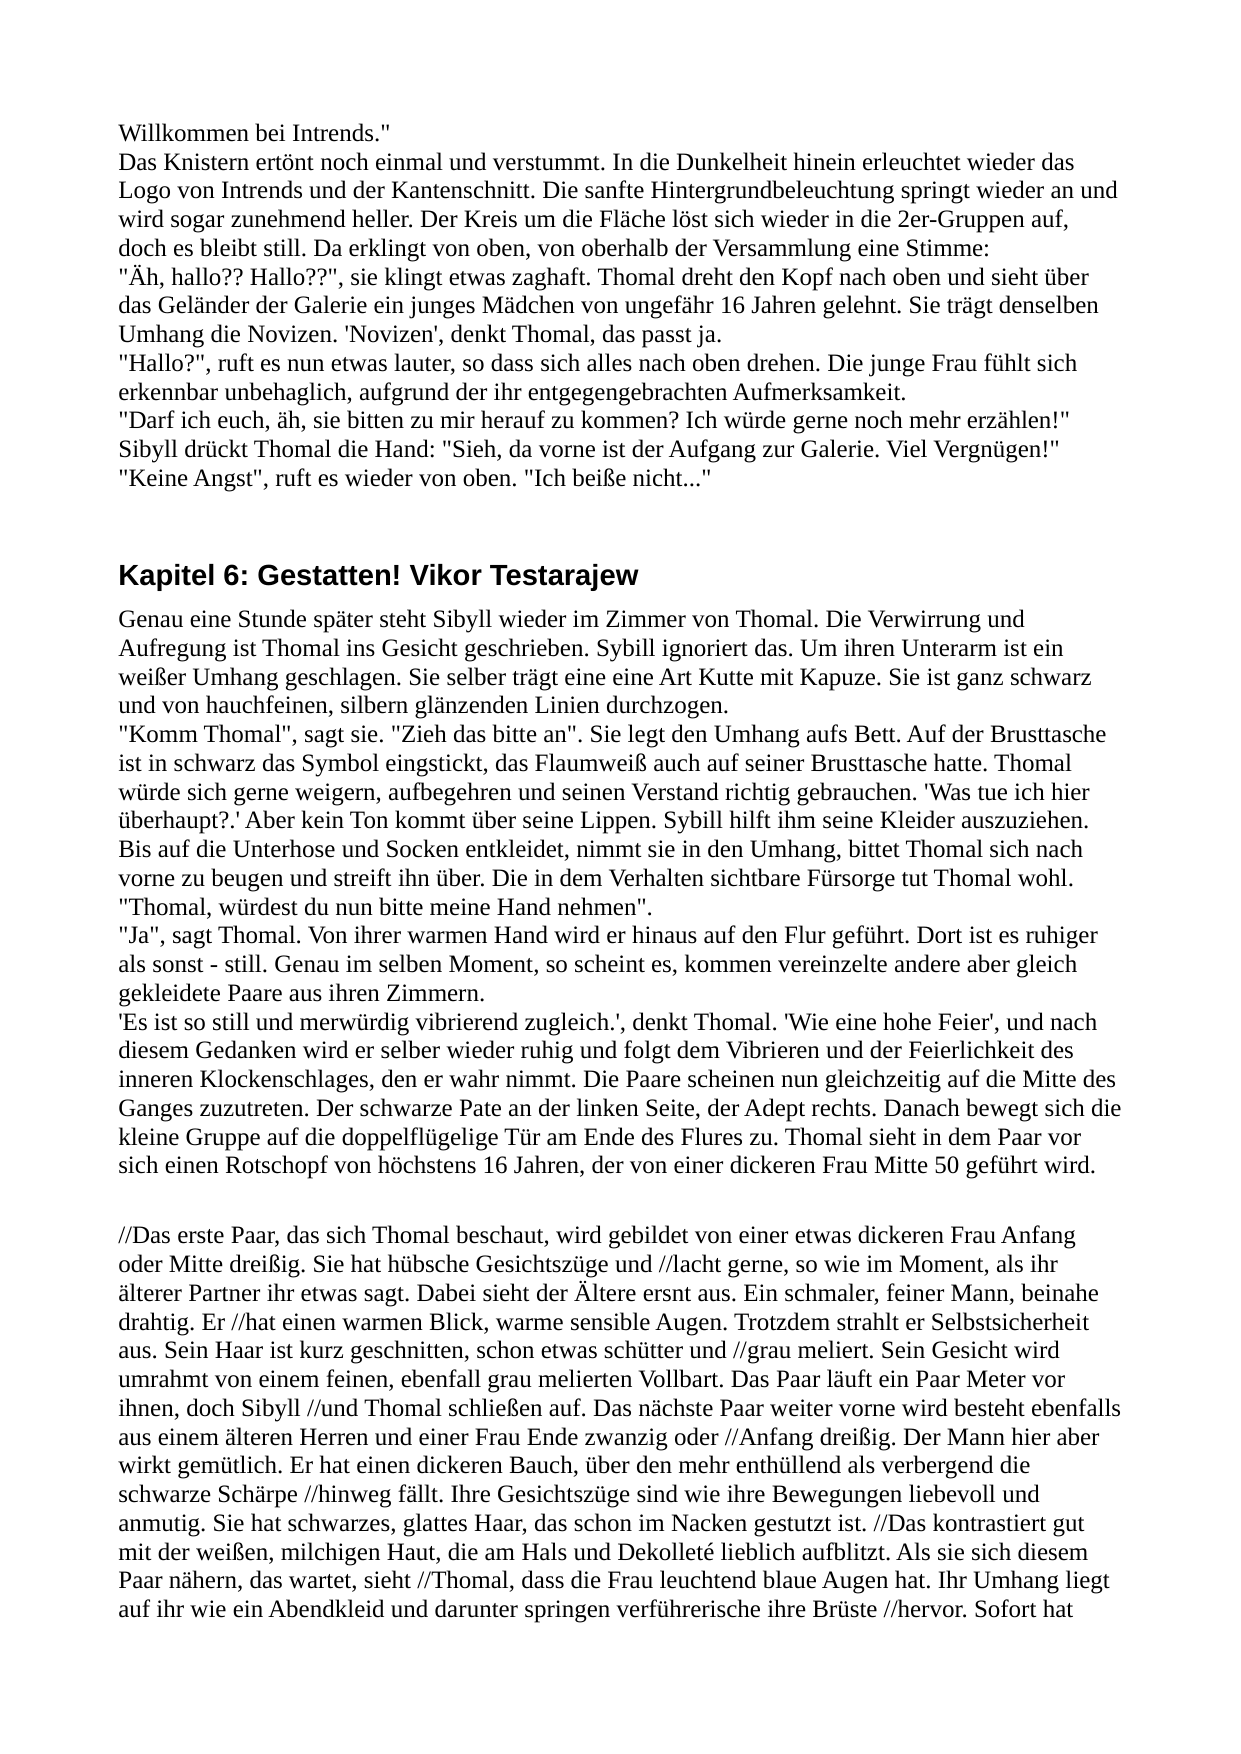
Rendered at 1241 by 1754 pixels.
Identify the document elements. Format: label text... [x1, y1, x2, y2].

text "Ja", sagt Thomal. Von ihrer warmen Hand wird er hinaus auf den Flur geführt. Dort ist es ruhiger als sonst - still. Genau im selben Moment, so scheint es, kommen vereinzelte andere aber gleich gekleidete Paare aus ihren Zimmern. [118, 920, 1122, 1007]
text "Keine Angst", ruft es wieder von oben. "Ich beiße nicht..." [118, 463, 1122, 492]
subtitle Kapitel 6: Gestatten! Vikor Testarajew [118, 558, 1122, 592]
text Sibyll drückt Thomal die Hand: "Sieh, da vorne ist der Aufgang zur Galerie. Viel Vergnügen!" [118, 434, 1122, 463]
text Genau eine Stunde später steht Sibyll wieder im Zimmer von Thomal. Die Verwirrung und Aufregung ist Thomal ins Gesicht geschrieben. Sybill ignoriert das. Um ihren Unterarm ist ein weißer Umhang geschlagen. Sie selber trägt eine eine Art Kutte mit Kapuze. Sie ist ganz schwarz und von hauchfeinen, silbern glänzenden Linien durchzogen. [118, 604, 1122, 719]
text "Hallo?", ruft es nun etwas lauter, so dass sich alles nach oben drehen. Die junge Frau fühlt sich erkennbar unbehaglich, aufgrund der ihr entgegengebrachten Aufmerksamkeit. [118, 348, 1122, 406]
text "Darf ich euch, äh, sie bitten zu mir herauf zu kommen? Ich würde gerne noch mehr erzählen!" [118, 406, 1122, 434]
text Willkommen bei Intrends." [118, 118, 1122, 147]
text Das Knistern ertönt noch einmal und verstummt. In die Dunkelheit hinein erleuchtet wieder das Logo von Intrends und der Kantenschnitt. Die sanfte Hintergrundbeleuchtung springt wieder an und wird sogar zunehmend heller. Der Kreis um die Fläche löst sich wieder in die 2er-Gruppen auf, doch es bleibt still. Da erklingt von oben, von oberhalb der Versammlung eine Stimme: [118, 147, 1122, 262]
text //Das erste Paar, das sich Thomal beschaut, wird gebildet von einer etwas dickeren Frau Anfang oder Mitte dreißig. Sie hat hübsche Gesichtszüge und //lacht gerne, so wie im Moment, als ihr älterer Partner ihr etwas sagt. Dabei sieht der Ältere ersnt aus. Ein schmaler, feiner Mann, beinahe drahtig. Er //hat einen warmen Blick, warme sensible Augen. Trotzdem strahlt er Selbstsicherheit aus. Sein Haar ist kurz geschnitten, schon etwas schütter und //grau meliert. Sein Gesicht wird umrahmt von einem feinen, ebenfall grau melierten Vollbart. Das Paar läuft ein Paar Meter vor ihnen, doch Sibyll //und Thomal schließen auf. Das nächste Paar weiter vorne wird besteht ebenfalls aus einem älteren Herren und einer Frau Ende zwanzig oder //Anfang dreißig. Der Mann hier aber wirkt gemütlich. Er hat einen dickeren Bauch, über den mehr enthüllend als verbergend die schwarze Schärpe //hinweg fällt. Ihre Gesichtszüge sind wie ihre Bewegungen liebevoll und anmutig. Sie hat schwarzes, glattes Haar, das schon im Nacken gestutzt ist. //Das kontrastiert gut mit der weißen, milchigen Haut, die am Hals und Dekolleté lieblich aufblitzt. Als sie sich diesem Paar nähern, das wartet, sieht //Thomal, dass die Frau leuchtend blaue Augen hat. Ihr Umhang liegt auf ihr wie ein Abendkleid und darunter springen verführerische ihre Brüste //hervor. Sofort hat [118, 1220, 1122, 1623]
text "Komm Thomal", sagt sie. "Zieh das bitte an". Sie legt den Umhang aufs Bett. Auf der Brusttasche ist in schwarz das Symbol eingstickt, das Flaumweiß auch auf seiner Brusttasche hatte. Thomal würde sich gerne weigern, aufbegehren und seinen Verstand richtig gebrauchen. 'Was tue ich hier überhaupt?.' Aber kein Ton kommt über seine Lippen. Sybill hilft ihm seine Kleider auszuziehen. Bis auf die Unterhose und Socken entkleidet, nimmt sie in den Umhang, bittet Thomal sich nach vorne zu beugen und streift ihn über. Die in dem Verhalten sichtbare Fürsorge tut Thomal wohl. [118, 719, 1122, 892]
text "Thomal, würdest du nun bitte meine Hand nehmen". [118, 892, 1122, 920]
text "Äh, hallo?? Hallo??", sie klingt etwas zaghaft. Thomal dreht den Kopf nach oben und sieht über das Geländer der Galerie ein junges Mädchen von ungefähr 16 Jahren gelehnt. Sie trägt denselben Umhang die Novizen. 'Novizen', denkt Thomal, das passt ja. [118, 262, 1122, 348]
text 'Es ist so still und merwürdig vibrierend zugleich.', denkt Thomal. 'Wie eine hohe Feier', und nach diesem Gedanken wird er selber wieder ruhig und folgt dem Vibrieren und der Feierlichkeit des inneren Klockenschlages, den er wahr nimmt. Die Paare scheinen nun gleichzeitig auf die Mitte des Ganges zuzutreten. Der schwarze Pate an der linken Seite, der Adept rechts. Danach bewegt sich die kleine Gruppe auf die doppelflügelige Tür am Ende des Flures zu. Thomal sieht in dem Paar vor sich einen Rotschopf von höchstens 16 Jahren, der von einer dickeren Frau Mitte 50 geführt wird. [118, 1007, 1122, 1179]
